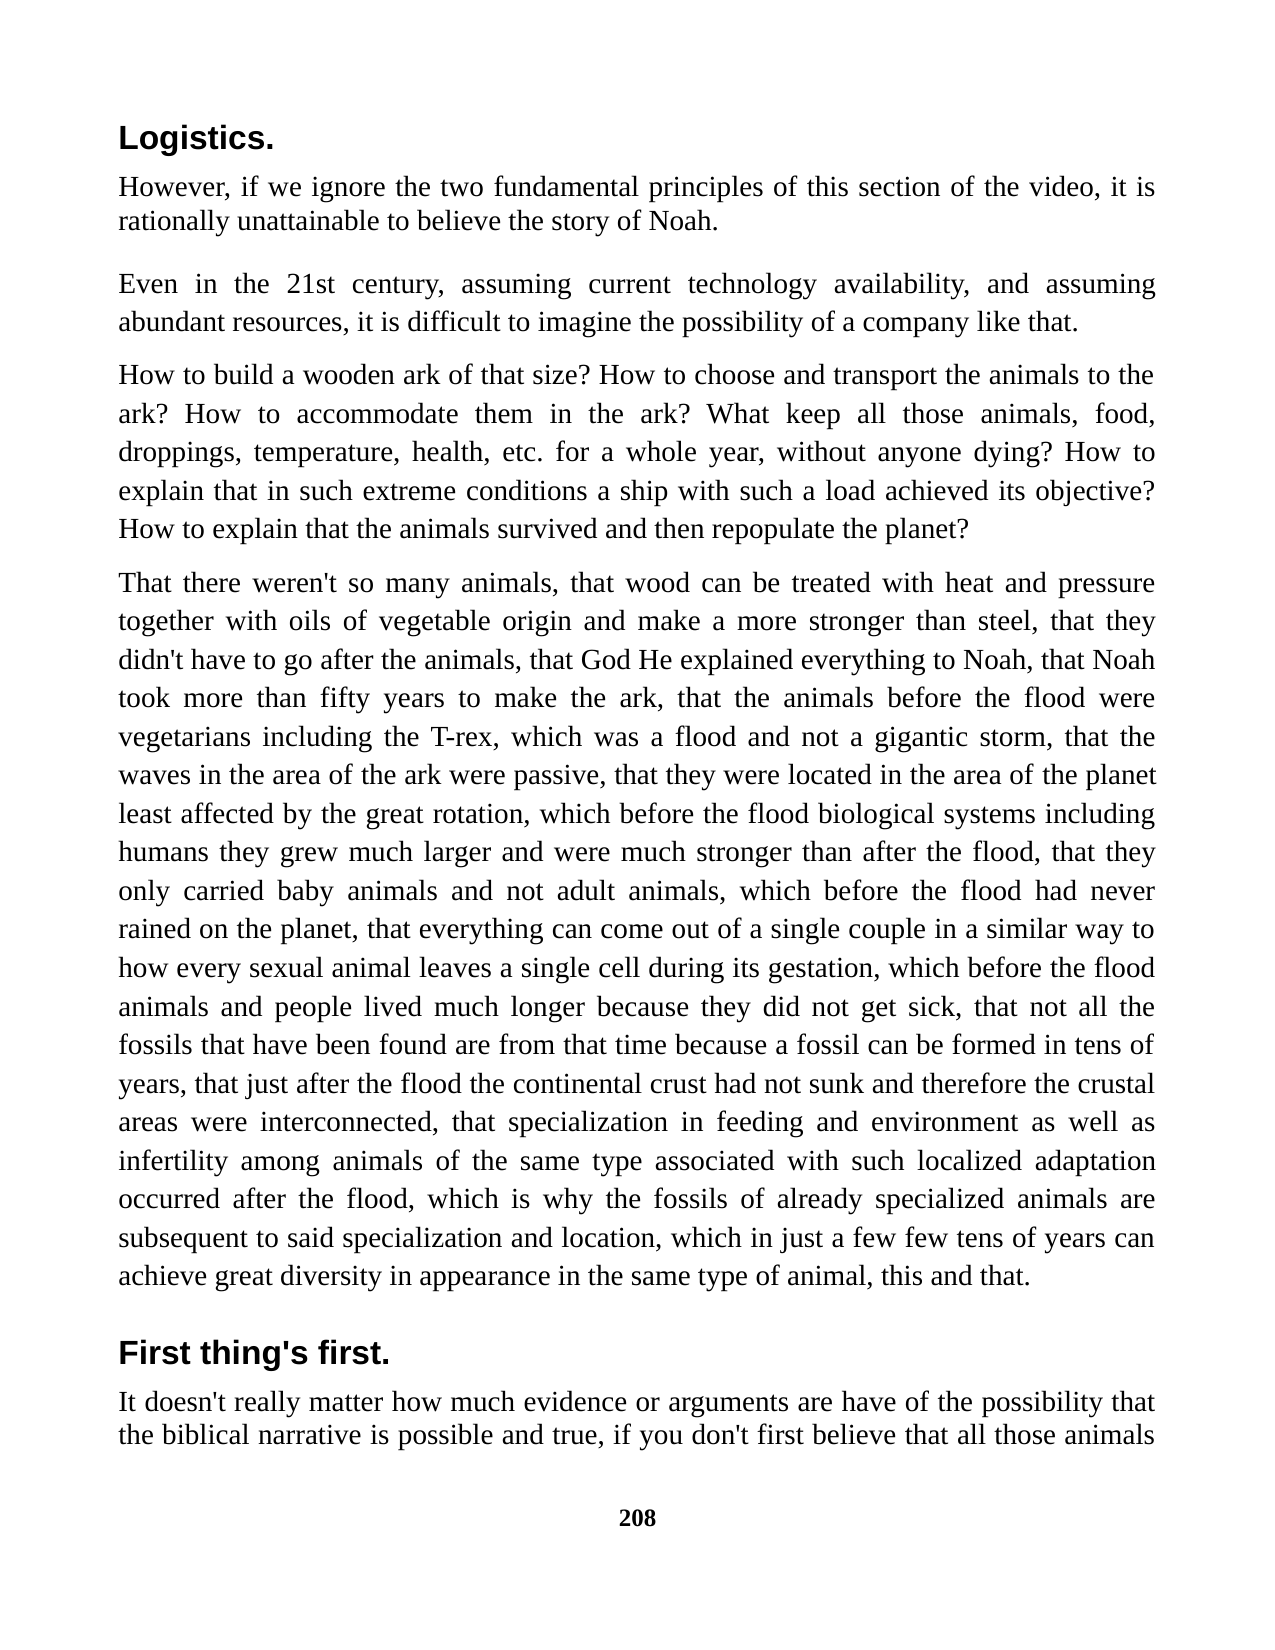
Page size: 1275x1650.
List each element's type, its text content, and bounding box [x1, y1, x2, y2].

text Even in the 21st century, assuming current technology availability, and assuming abundant resources, it is difficult to imagine the possibility of a company like that. [118, 266, 1157, 338]
subtitle First thing's first. [118, 1332, 1157, 1371]
subtitle Logistics. [118, 118, 1157, 157]
text How to build a wooden ark of that size? How to choose and transport the animals to the ark? How to accommodate them in the ark? What keep all those animals, food, droppings, temperature, health, etc. for a whole year, without anyone dying? How to explain that in such extreme conditions a ship with such a load achieved its objective? How to explain that the animals survived and then repopulate the planet? [118, 357, 1157, 545]
text However, if we ignore the two fundamental principles of this section of the video, it is rationally unattainable to believe the story of Noah. [118, 169, 1157, 236]
text That there weren't so many animals, that wood can be treated with heat and pressure together with oils of vegetable origin and make a more stronger than steel, that they didn't have to go after the animals, that God He explained everything to Noah, that Noah took more than fifty years to make the ark, that the animals before the flood were vegetarians including the T-rex, which was a flood and not a gigantic storm, that the waves in the area of ​​the ark were passive, that they were located in the area of ​​the planet least affected by the great rotation, which before the flood biological systems including humans they grew much larger and were much stronger than after the flood, that they only carried baby animals and not adult animals, which before the flood had never rained on the planet, that everything can come out of a single couple in a similar way to how every sexual animal leaves a single cell during its gestation, which before the flood animals and people lived much longer because they did not get sick, that not all the fossils that have been found are from that time because a fossil can be formed in tens of years, that just after the flood the continental crust had not sunk and therefore the crustal areas were interconnected, that specialization in feeding and environment as well as infertility among animals of the same type associated with such localized adaptation occurred after the flood, which is why the fossils of already specialized animals are subsequent to said specialization and location, which in just a few few tens of years can achieve great diversity in appearance in the same type of animal, this and that. [118, 565, 1157, 1292]
text It doesn't really matter how much evidence or arguments are have of the possibility that the biblical narrative is possible and true, if you don't first believe that all those animals [118, 1384, 1157, 1451]
